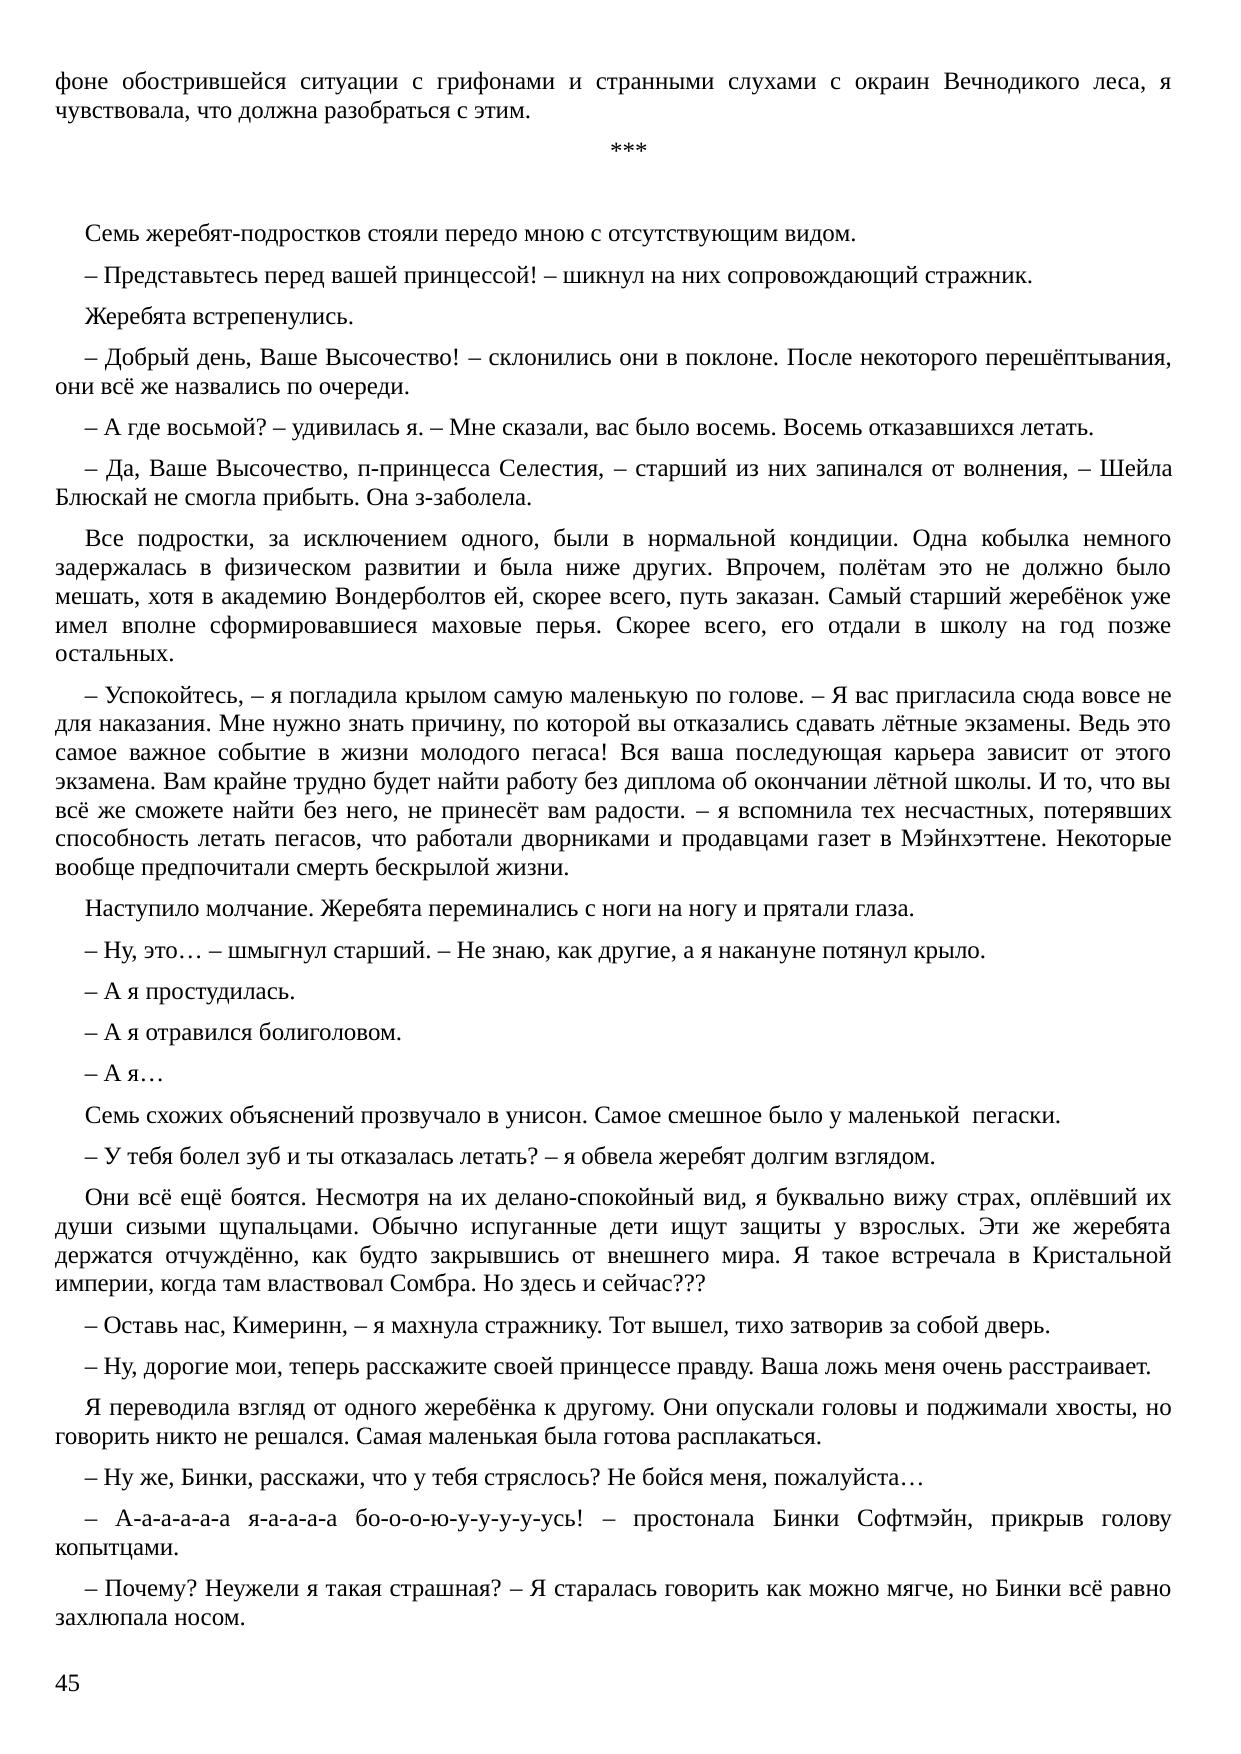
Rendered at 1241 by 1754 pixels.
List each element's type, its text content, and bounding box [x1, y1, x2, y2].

text – Добрый день, Ваше Высочество! – склонились они в поклоне. После некоторого перешёптывания, они всё же назвались по очереди. [55, 342, 1173, 400]
text *** [55, 136, 1173, 165]
text – А я… [55, 1058, 1173, 1087]
text – Оставь нас, Кимеринн, – я махнула стражнику. Тот вышел, тихо затворив за собой дверь. [55, 1310, 1173, 1338]
text – Ну, дорогие мои, теперь расскажите своей принцессе правду. Ваша ложь меня очень расстраивает. [55, 1351, 1173, 1380]
text Семь схожих объяснений прозвучало в унисон. Самое смешное было у маленькой пегаски. [55, 1100, 1173, 1128]
text – А я отравился болиголовом. [55, 1017, 1173, 1046]
text – Успокойтесь, – я погладила крылом самую маленькую по голове. – Я вас пригласила сюда вовсе не для наказания. Мне нужно знать причину, по которой вы отказались сдавать лётные экзамены. Ведь это самое важное событие в жизни молодого пегаса! Вся ваша последующая карьера зависит от этого экзамена. Вам крайне трудно будет найти работу без диплома об окончании лётной школы. И то, что вы всё же сможете найти без него, не принесёт вам радости. – я вспомнила тех несчастных, потерявших способность летать пегасов, что работали дворниками и продавцами газет в Мэйнхэттене. Некоторые вообще предпочитали смерть бескрылой жизни. [55, 680, 1173, 881]
text – А я простудилась. [55, 976, 1173, 1005]
text Они всё ещё боятся. Несмотря на их делано-спокойный вид, я буквально вижу страх, оплёвший их души сизыми щупальцами. Обычно испуганные дети ищут защиты у взрослых. Эти же жеребята держатся отчуждённо, как будто закрывшись от внешнего мира. Я такое встречала в Кристальной империи, когда там властвовал Сомбра. Но здесь и сейчас??? [55, 1182, 1173, 1297]
text – А-а-а-а-а-а я-а-а-а-а бо-о-о-ю-у-у-у-у-усь! – простонала Бинки Софтмэйн, прикрыв голову копытцами. [55, 1503, 1173, 1561]
text – У тебя болел зуб и ты отказалась летать? – я обвела жеребят долгим взглядом. [55, 1141, 1173, 1170]
text – Почему? Неужели я такая страшная? – Я старалась говорить как можно мягче, но Бинки всё равно захлюпала носом. [55, 1573, 1173, 1631]
text Семь жеребят-подростков стояли передо мною с отсутствующим видом. [55, 218, 1173, 247]
text – Ну же, Бинки, расскажи, что у тебя стряслось? Не бойся меня, пожалуйста… [55, 1462, 1173, 1491]
text – Представьтесь перед вашей принцессой! – шикнул на них сопровождающий стражник. [55, 260, 1173, 288]
text фоне обострившейся ситуации с грифонами и странными слухами с окраин Вечнодикого леса, я чувствовала, что должна разобраться с этим. [55, 66, 1173, 123]
text Наступило молчание. Жеребята переминались с ноги на ногу и прятали глаза. [55, 893, 1173, 922]
text – Да, Ваше Высочество, п-принцесса Селестия, – старший из них запинался от волнения, – Шейла Блюскай не смогла прибыть. Она з-заболела. [55, 453, 1173, 511]
text Все подростки, за исключением одного, были в нормальной кондиции. Одна кобылка немного задержалась в физическом развитии и была ниже других. Впрочем, полётам это не должно было мешать, хотя в академию Вондерболтов ей, скорее всего, путь заказан. Самый старший жеребёнок уже имел вполне сформировавшиеся маховые перья. Скорее всего, его отдали в школу на год позже остальных. [55, 523, 1173, 667]
text Я переводила взгляд от одного жеребёнка к другому. Они опускали головы и поджимали хвосты, но говорить никто не решался. Самая маленькая была готова расплакаться. [55, 1392, 1173, 1450]
text – Ну, это… – шмыгнул старший. – Не знаю, как другие, а я накануне потянул крыло. [55, 935, 1173, 963]
text Жеребята встрепенулись. [55, 301, 1173, 330]
text – А где восьмой? – удивилась я. – Мне сказали, вас было восемь. Восемь отказавшихся летать. [55, 412, 1173, 441]
